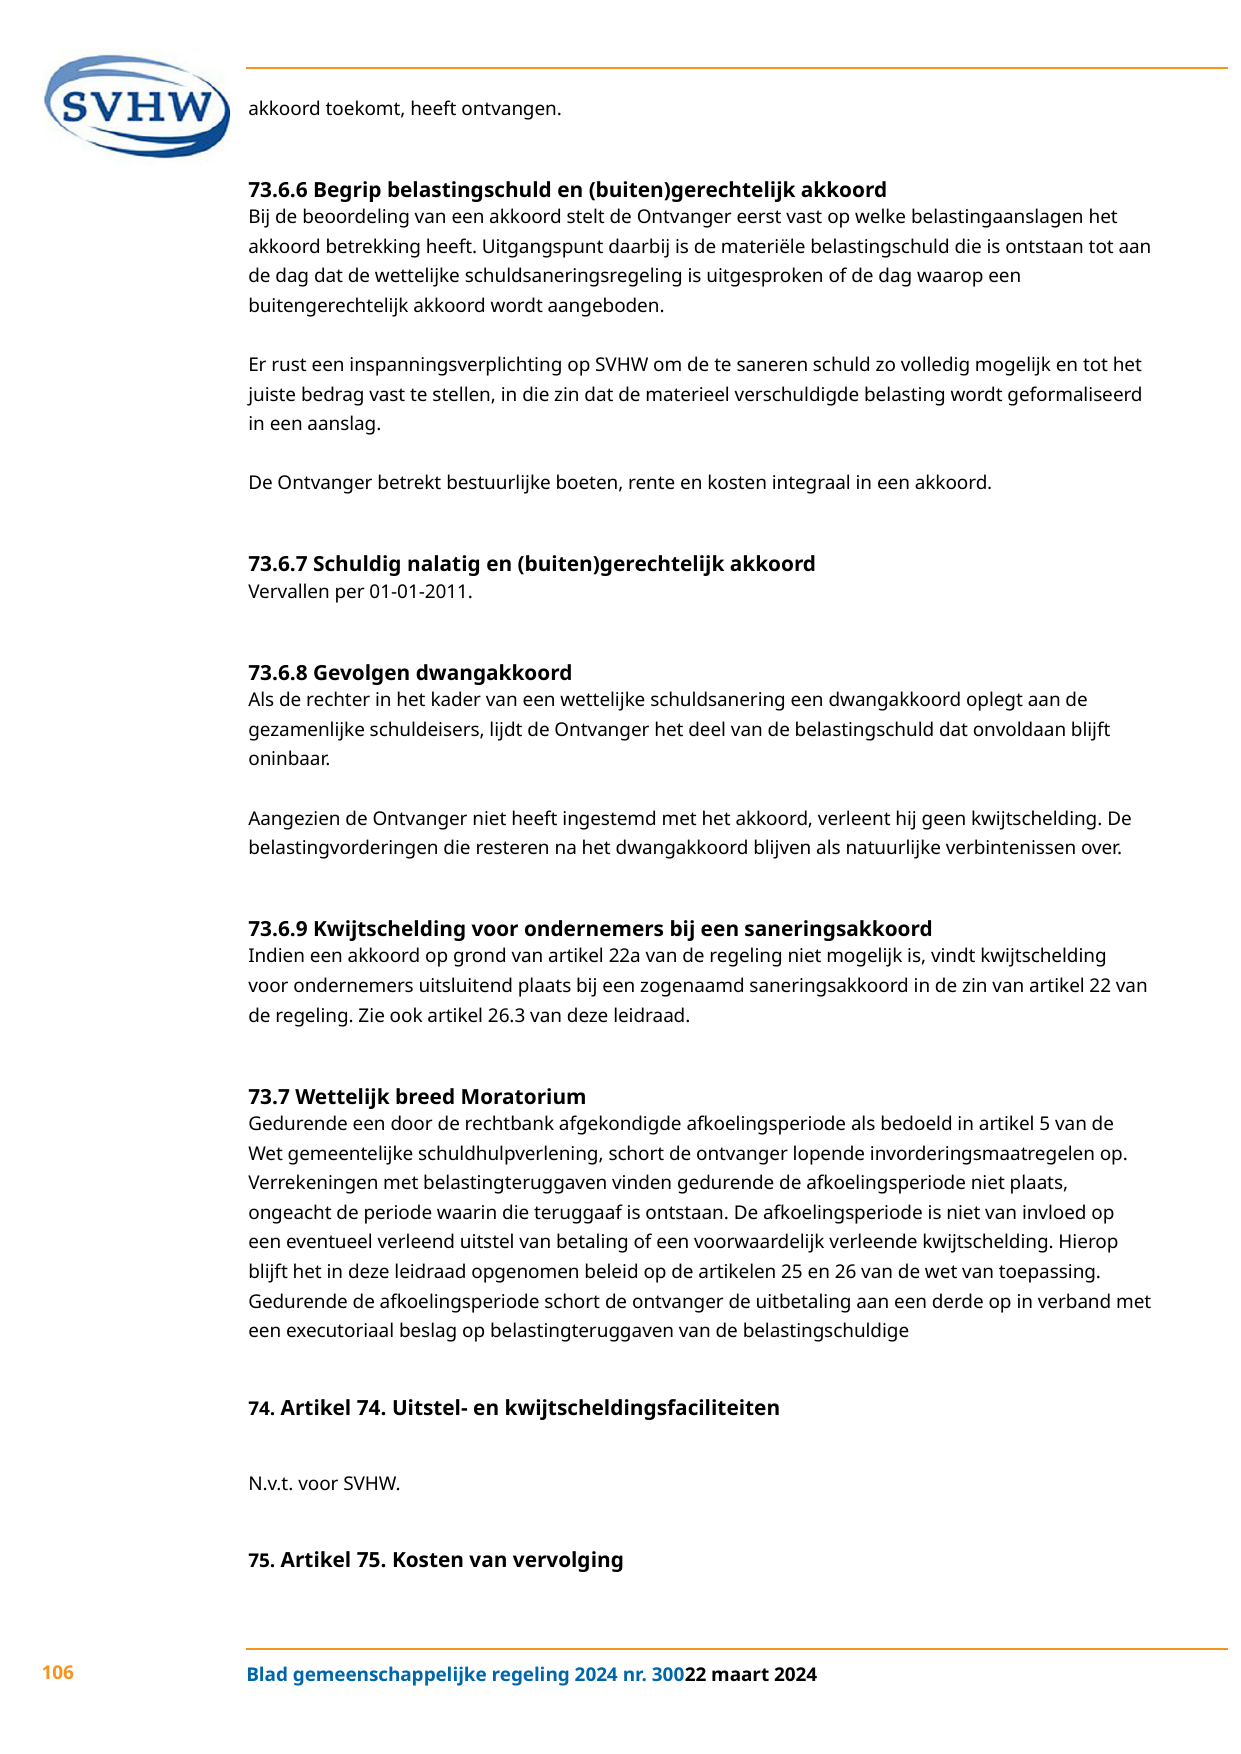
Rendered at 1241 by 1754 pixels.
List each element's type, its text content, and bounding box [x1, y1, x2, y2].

picture [41, 47, 231, 172]
text 74. Artikel 74. Uitstel- en kwijtscheldingsfaciliteiten [248, 1393, 1152, 1421]
text Indien een akkoord op grond van artikel 22a van de regeling niet mogelijk is, vindt kwijtschelding voor ondernemers uitsluitend plaats bij een zogenaamd saneringsakkoord in de zin van artikel 22 van de regeling. Zie ook artikel 26.3 van deze leidraad. [248, 943, 1152, 1028]
text Er rust een inspanningsverplichting op SVHW om de te saneren schuld zo volledig mogelijk en tot het juiste bedrag vast te stellen, in die zin dat de materieel verschuldigde belasting wordt geformaliseerd in een aanslag. [248, 351, 1152, 436]
text 75. Artikel 75. Kosten van vervolging [248, 1546, 1152, 1574]
text 73.6.9 Kwijtschelding voor ondernemers bij een saneringsakkoord [248, 914, 1152, 943]
text 73.6.7 Schuldig nalatig en (buiten)gerechtelijk akkoord [248, 549, 1152, 578]
text Als de rechter in het kader van een wettelijke schuldsanering een dwangakkoord oplegt aan de gezamenlijke schuldeisers, lijdt de Ontvanger het deel van de belastingschuld dat onvoldaan blijft oninbaar. [248, 686, 1152, 771]
text akkoord toekomt, heeft ontvangen. [248, 95, 1152, 121]
text Aangezien de Ontvanger niet heeft ingestemd met het akkoord, verleent hij geen kwijtschelding. De belastingvorderingen die resteren na het dwangakkoord blijven als natuurlijke verbintenissen over. [248, 805, 1152, 860]
text 73.6.8 Gevolgen dwangakkoord [248, 658, 1152, 686]
text 73.6.6 Begrip belastingschuld en (buiten)gerechtelijk akkoord [248, 175, 1152, 203]
text Vervallen per 01-01-2011. [248, 578, 1152, 604]
text Bij de beoordeling van een akkoord stelt de Ontvanger eerst vast op welke belastingaanslagen het akkoord betrekking heeft. Uitgangspunt daarbij is de materiële belastingschuld die is ontstaan tot aan de dag dat de wettelijke schuldsaneringsregeling is uitgesproken of de dag waarop een buitengerechtelijk akkoord wordt aangeboden. [248, 203, 1152, 318]
text De Ontvanger betrekt bestuurlijke boeten, rente en kosten integraal in een akkoord. [248, 469, 1152, 495]
text N.v.t. voor SVHW. [248, 1470, 1152, 1496]
text Gedurende een door de rechtbank afgekondigde afkoelingsperiode als bedoeld in artikel 5 van de Wet gemeentelijke schuldhulpverlening, schort de ontvanger lopende invorderingsmaatregelen op. Verrekeningen met belastingteruggaven vinden gedurende de afkoelingsperiode niet plaats, ongeacht de periode waarin die teruggaaf is ontstaan. De afkoelingsperiode is niet van invloed op een eventueel verleend uitstel van betaling of een voorwaardelijk verleende kwijtschelding. Hierop blijft het in deze leidraad opgenomen beleid op de artikelen 25 en 26 van de wet van toepassing. Gedurende de afkoelingsperiode schort de ontvanger de uitbetaling aan een derde op in verband met een executoriaal beslag op belastingteruggaven van de belastingschuldige [248, 1110, 1152, 1343]
text 73.7 Wettelijk breed Moratorium [248, 1082, 1152, 1110]
